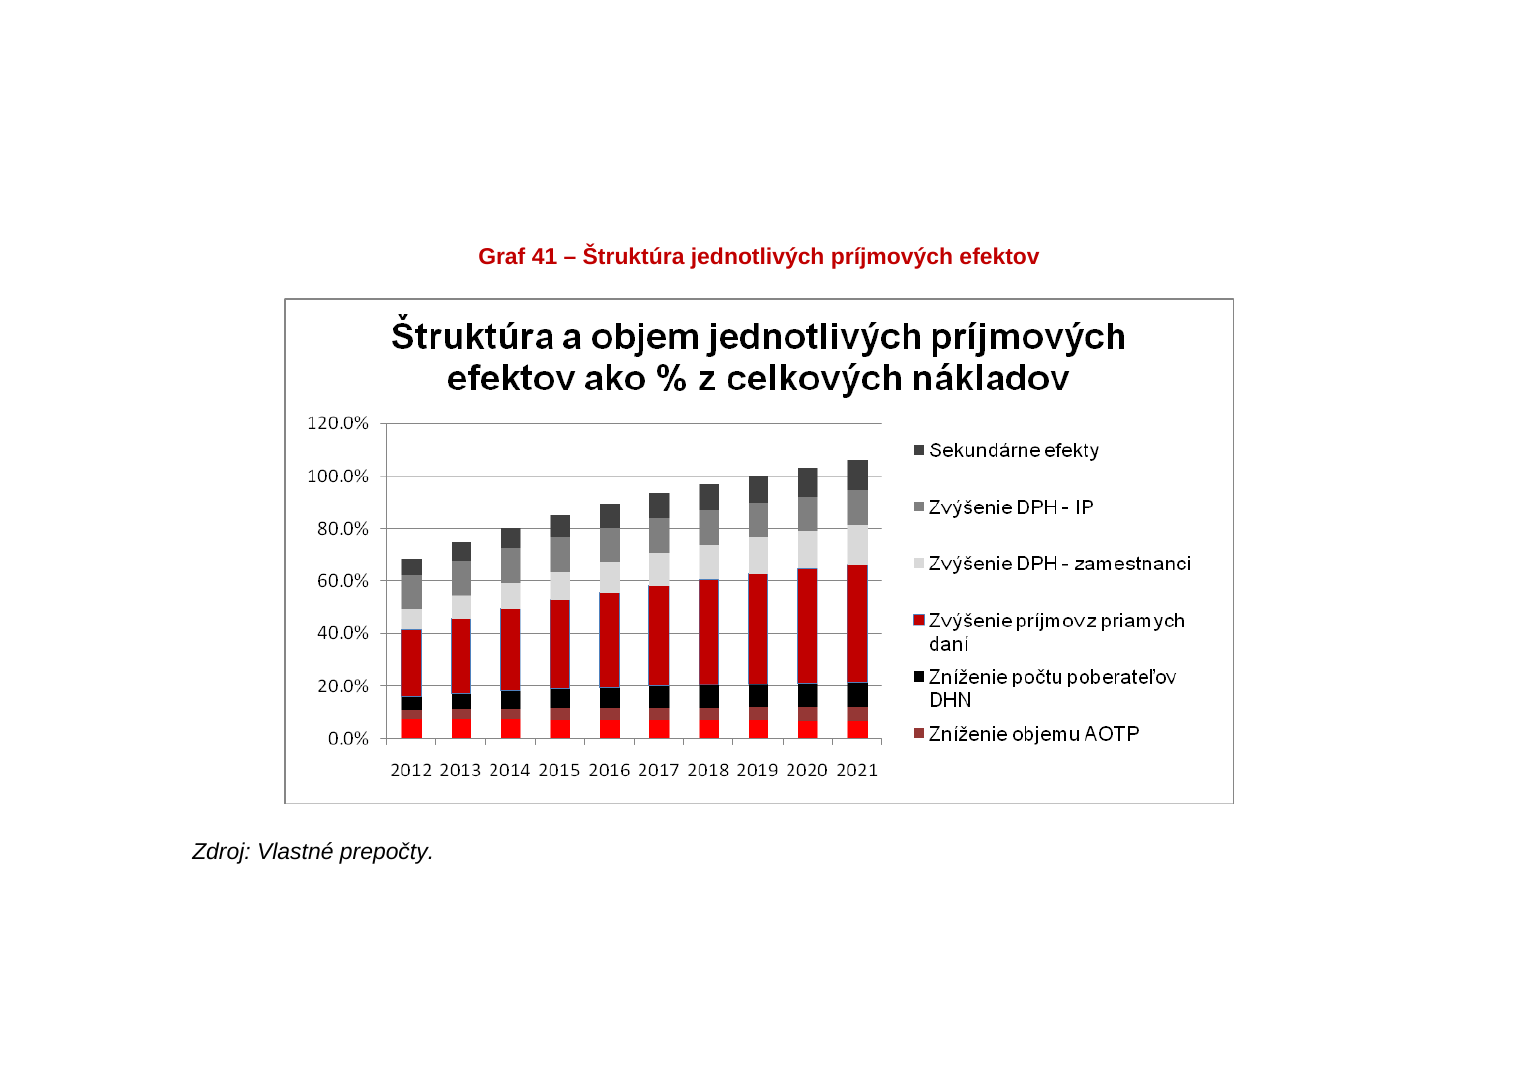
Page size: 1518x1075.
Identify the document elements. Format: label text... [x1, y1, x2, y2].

text Zdroj: Vlastné prepočty. [148, 838, 1370, 864]
text Graf 7 – Štruktúra jednotlivých príjmových efektov [148, 243, 1370, 269]
picture [283, 298, 1234, 804]
